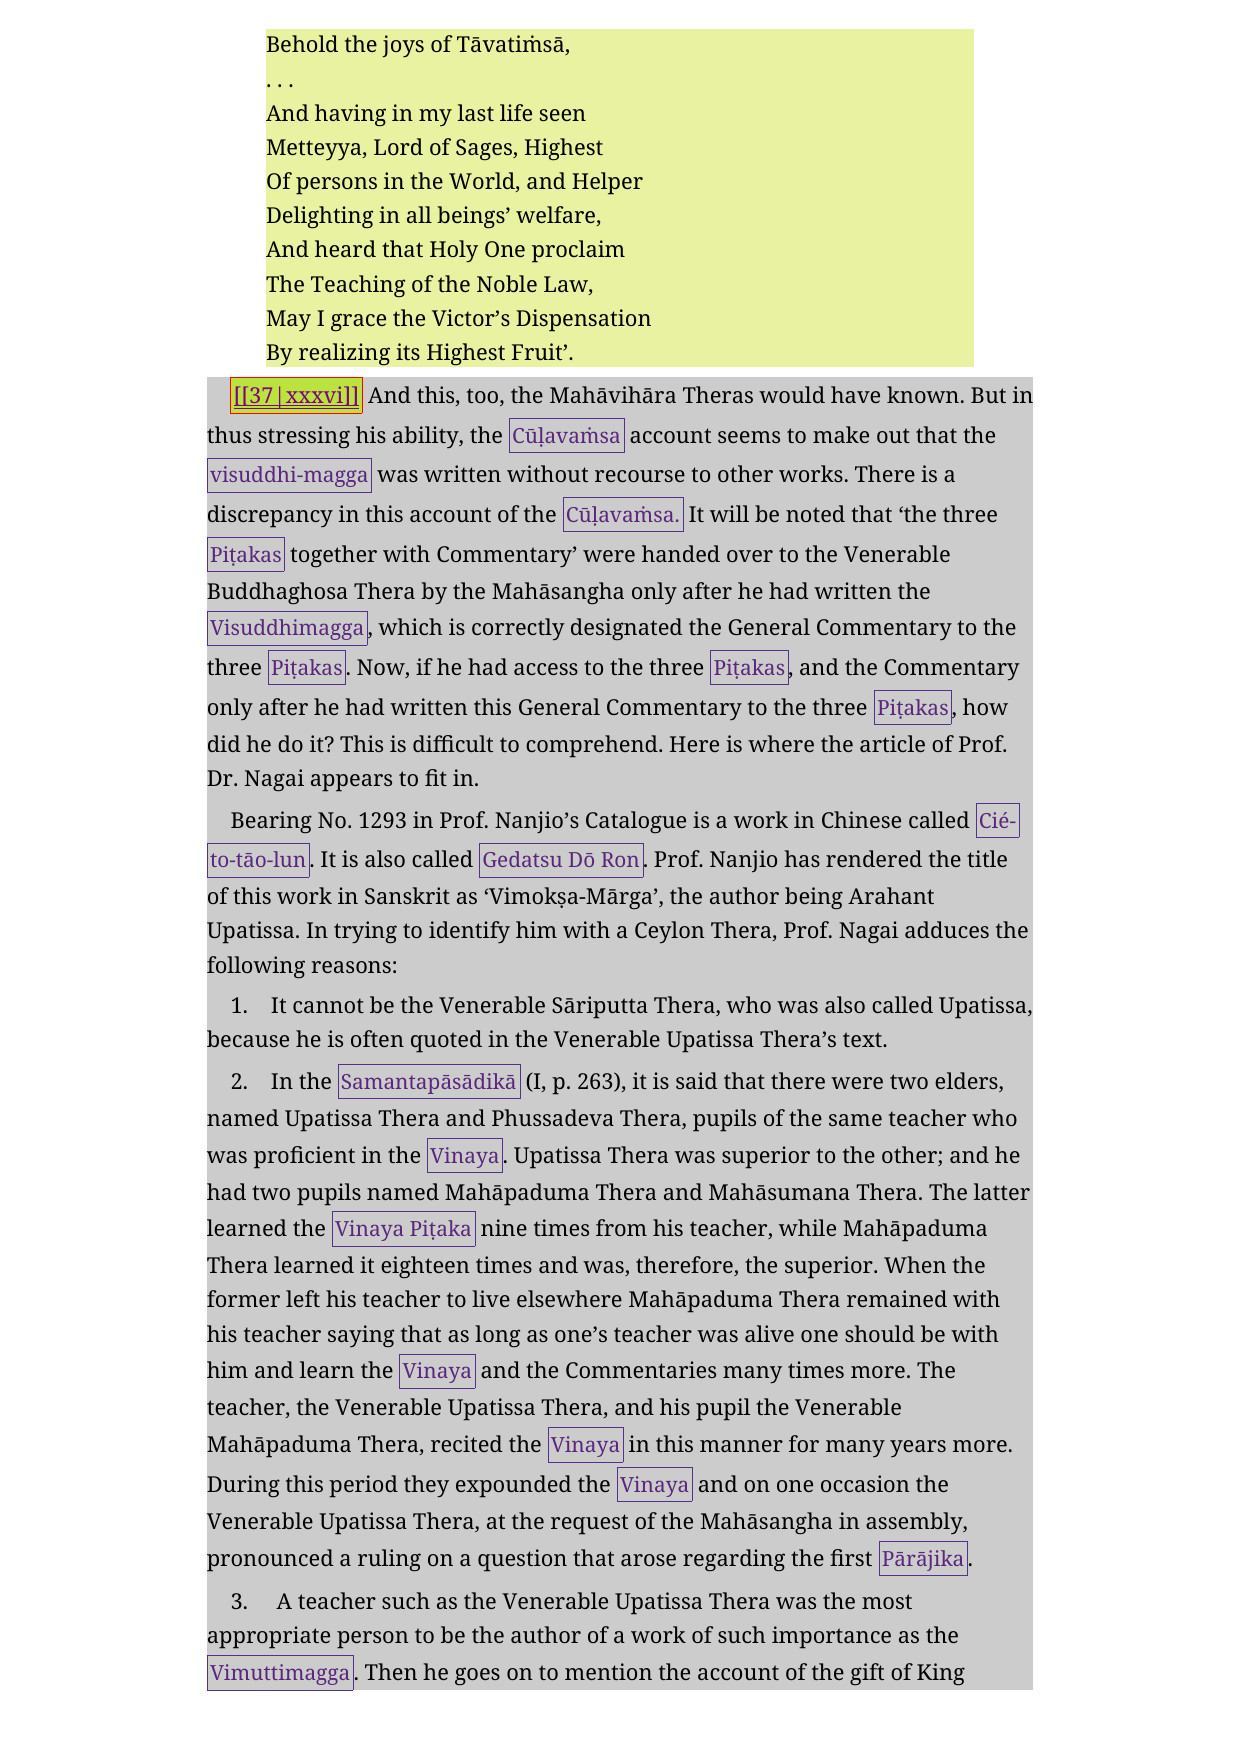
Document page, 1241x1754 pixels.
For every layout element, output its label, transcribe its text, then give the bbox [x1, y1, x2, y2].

text And having in my last life seen Metteyya, Lord of Sages, Highest Of persons in the World, and Helper Delighting in all beings’ welfare, And heard that Holy One proclaim The Teaching of the Noble Law, May I grace the Victor’s Dispensation By realizing its Highest Fruit’. [266, 98, 974, 367]
text Behold the joys of Tāvatiṁsā, . . . [266, 29, 974, 93]
text 3. A teacher such as the Venerable Upatissa Thera was the most appropriate person to be the author of a work of such importance as the Vimuttimagga. Then he goes on to mention the account of the gift of King [207, 1586, 1033, 1690]
text 1. It cannot be the Venerable Sāriputta Thera, who was also called Upatissa, because he is often quoted in the Venerable Upatissa Thera’s text. [207, 990, 1033, 1054]
text 2. In the Samantapāsādikā (I, p. 263), it is said that there were two elders, named Upatissa Thera and Phussadeva Thera, pupils of the same teacher who was proficient in the Vinaya. Upatissa Thera was superior to the other; and he had two pupils named Mahāpaduma Thera and Mahāsumana Thera. The latter learned the Vinaya Piṭaka nine times from his teacher, while Mahāpaduma Thera learned it eighteen times and was, therefore, the superior. When the former left his teacher to live elsewhere Mahāpaduma Thera remained with his teacher saying that as long as one’s teacher was alive one should be with him and learn the Vinaya and the Commentaries many times more. The teacher, the Venerable Upatissa Thera, and his pupil the Venerable Mahāpaduma Thera, recited the Vinaya in this manner for many years more. During this period they expounded the Vinaya and on one occasion the Venerable Upatissa Thera, at the request of the Mahāsangha in assembly, pronounced a ruling on a question that arose regarding the first Pārājika. [207, 1064, 1033, 1575]
text [[37|xxxvi]] And this, too, the Mahāvihāra Theras would have known. But in thus stressing his ability, the Cūḷavaṁsa account seems to make out that the visuddhi-magga was written without recourse to other works. There is a discrepancy in this account of the Cūḷavaṁsa. It will be noted that ‘the three Piṭakas together with Commentary’ were handed over to the Venerable Buddhaghosa Thera by the Mahāsangha only after he had written the Visuddhimagga, which is correctly designated the General Commentary to the three Piṭakas. Now, if he had access to the three Piṭakas, and the Commentary only after he had written this General Commentary to the three Piṭakas, how did he do it? This is difficult to comprehend. Here is where the article of Prof. Dr. Nagai appears to fit in. [207, 377, 1033, 792]
text Bearing No. 1293 in Prof. Nanjio’s Catalogue is a work in Chinese called Cié-to-tāo-lun. It is also called Gedatsu Dō Ron. Prof. Nanjio has rendered the title of this work in Sanskrit as ‘Vimokṣa-Mārga’, the author being Arahant Upatissa. In trying to identify him with a Ceylon Thera, Prof. Nagai adduces the following reasons: [207, 803, 1033, 979]
